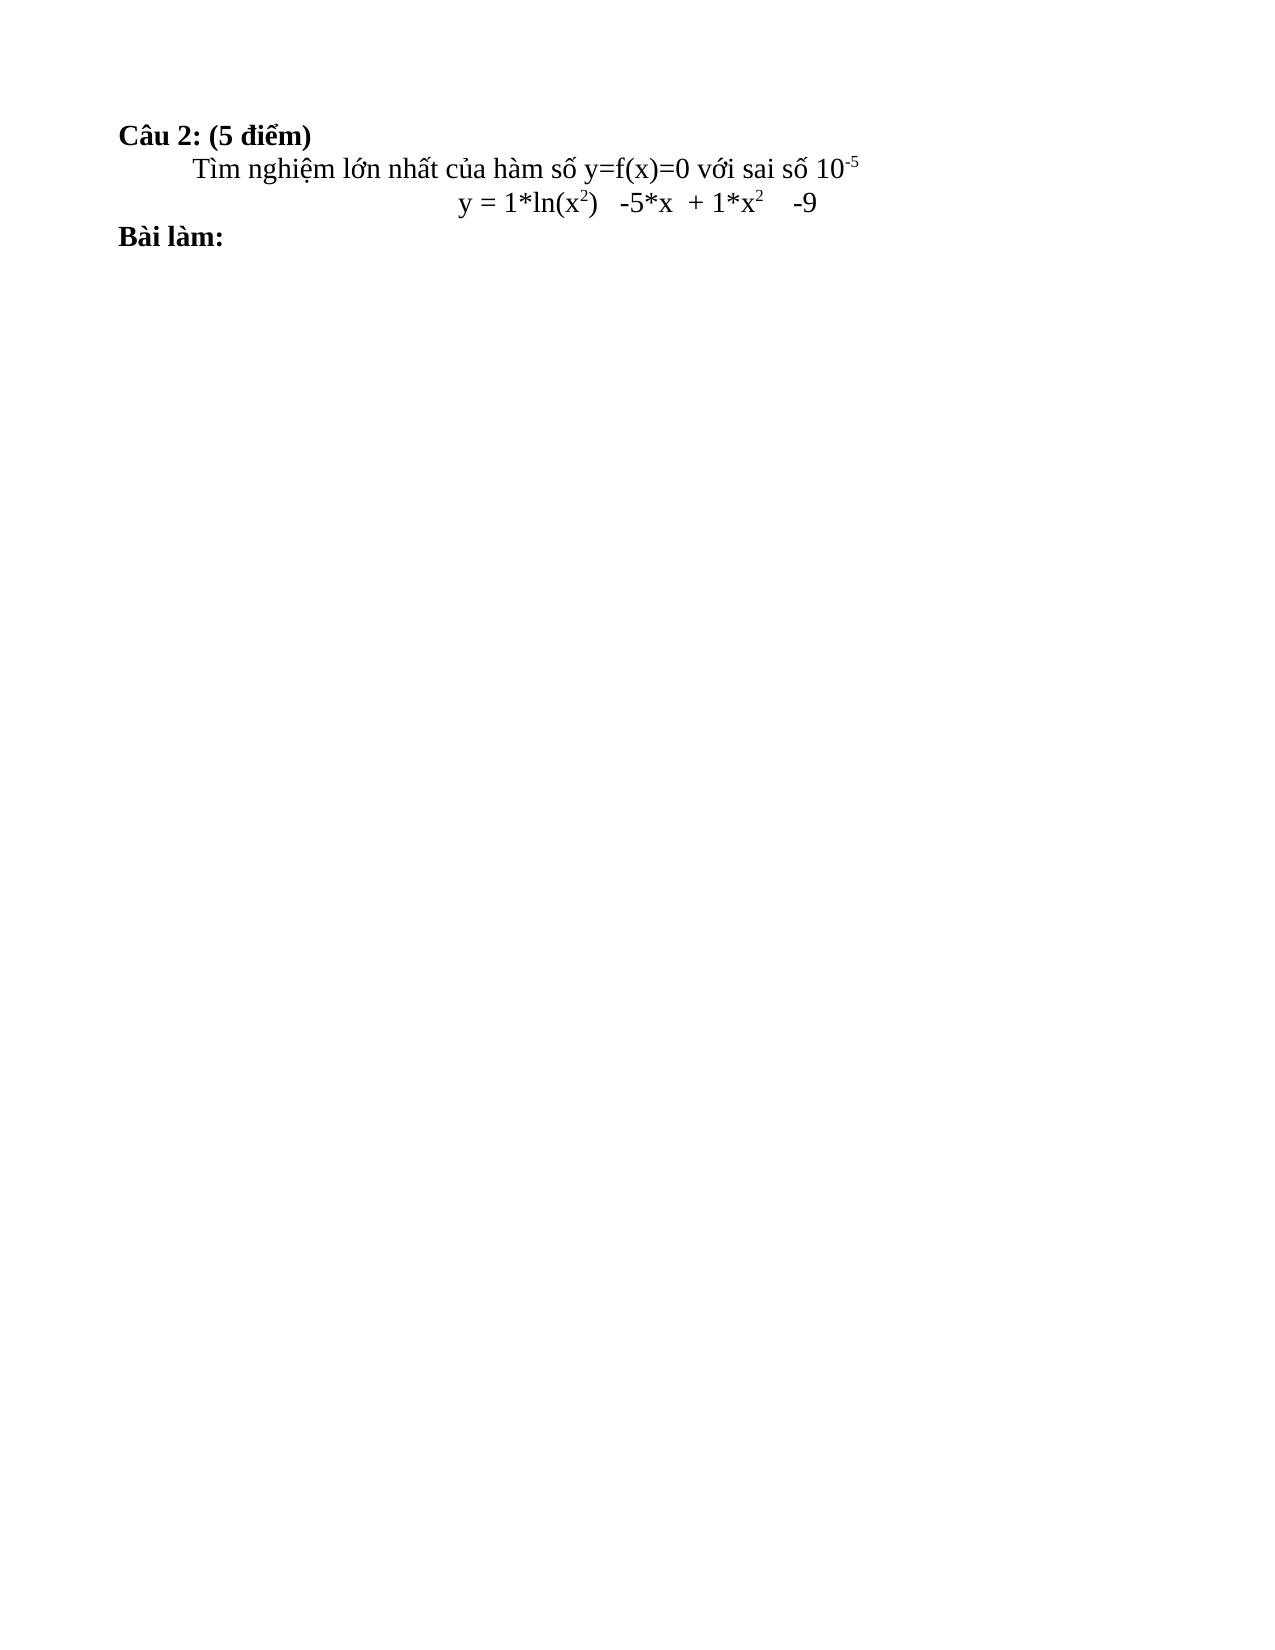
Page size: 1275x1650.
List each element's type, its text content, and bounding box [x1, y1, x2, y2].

text y = 1*ln(x2) -5*x + 1*x2 -9 [118, 185, 1157, 219]
text Tìm nghiệm lớn nhất của hàm số y=f(x)=0 với sai số 10-5 [118, 152, 1157, 185]
text Câu 2: (5 điểm) [118, 118, 1157, 152]
text Bài làm: [118, 219, 1157, 252]
